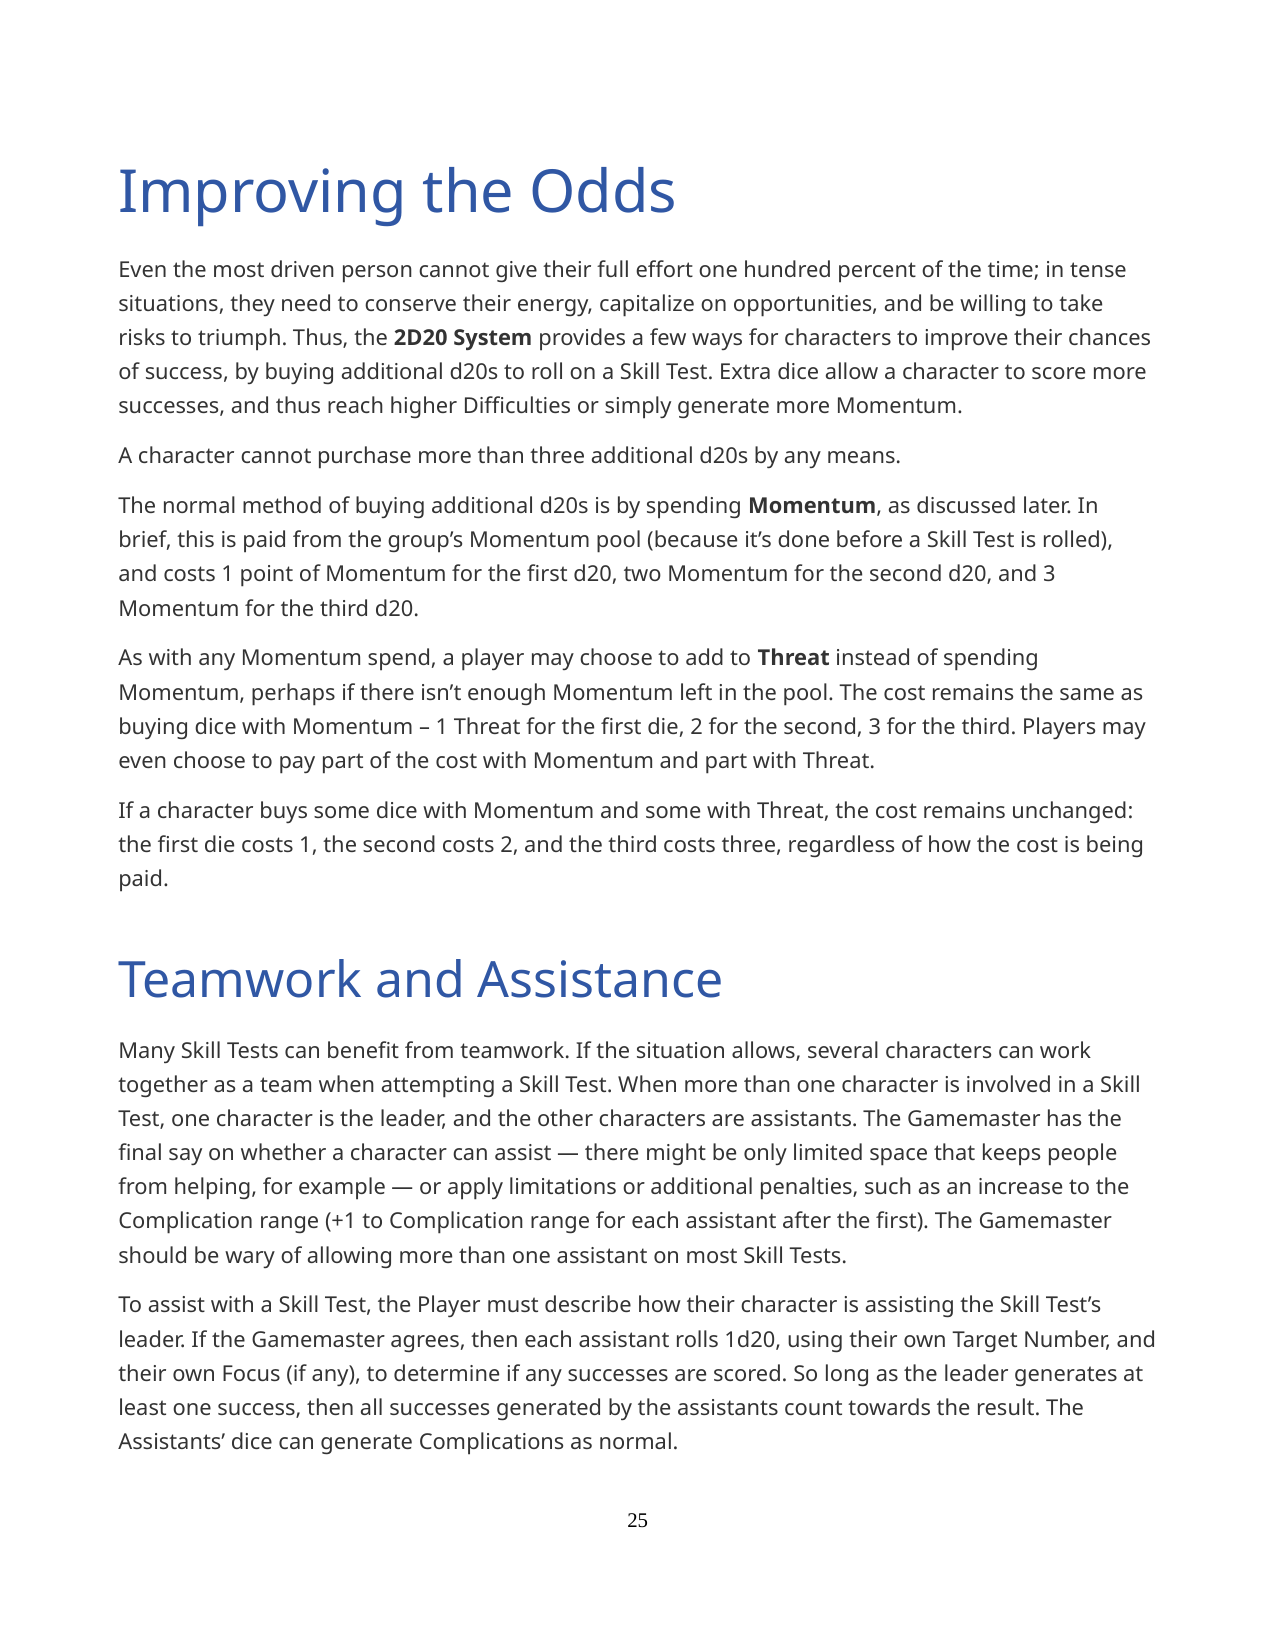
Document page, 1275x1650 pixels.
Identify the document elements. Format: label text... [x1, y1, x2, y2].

text Many Skill Tests can benefit from teamwork. If the situation allows, several characters can work together as a team when attempting a Skill Test. When more than one character is involved in a Skill Test, one character is the leader, and the other characters are assistants. The Gamemaster has the final say on whether a character can assist — there might be only limited space that keeps people from helping, for example — or apply limitations or additional penalties, such as an increase to the Complication range (+1 to Complication range for each assistant after the first). The Gamemaster should be wary of allowing more than one assistant on most Skill Tests. [118, 1034, 1157, 1269]
text As with any Momentum spend, a player may choose to add to Threat instead of spending Momentum, perhaps if there isn’t enough Momentum left in the pool. The cost remains the same as buying dice with Momentum – 1 Threat for the first die, 2 for the second, 3 for the third. Players may even choose to pay part of the cost with Momentum and part with Threat. [118, 642, 1157, 775]
text A character cannot purchase more than three additional d20s by any means. [118, 440, 1157, 470]
subtitle Teamwork and Assistance [118, 944, 1157, 1012]
subtitle Improving the Odds [118, 149, 1157, 230]
text Even the most driven person cannot give their full effort one hundred percent of the time; in tense situations, they need to conserve their energy, capitalize on opportunities, and be willing to take risks to triumph. Thus, the 2D20 System provides a few ways for characters to improve their chances of success, by buying additional d20s to roll on a Skill Test. Extra dice allow a character to score more successes, and thus reach higher Difficulties or simply generate more Momentum. [118, 254, 1157, 420]
text To assist with a Skill Test, the Player must describe how their character is assisting the Skill Test’s leader. If the Gamemaster agrees, then each assistant rolls 1d20, using their own Target Number, and their own Focus (if any), to determine if any successes are scored. So long as the leader generates at least one success, then all successes generated by the assistants count towards the result. The Assistants’ dice can generate Complications as normal. [118, 1289, 1157, 1456]
text If a character buys some dice with Momentum and some with Threat, the cost remains unchanged: the first die costs 1, the second costs 2, and the third costs three, regardless of how the cost is being paid. [118, 795, 1157, 893]
text The normal method of buying additional d20s is by spending Momentum, as discussed later. In brief, this is paid from the group’s Momentum pool (because it’s done before a Skill Test is rolled), and costs 1 point of Momentum for the first d20, two Momentum for the second d20, and 3 Momentum for the third d20. [118, 490, 1157, 622]
